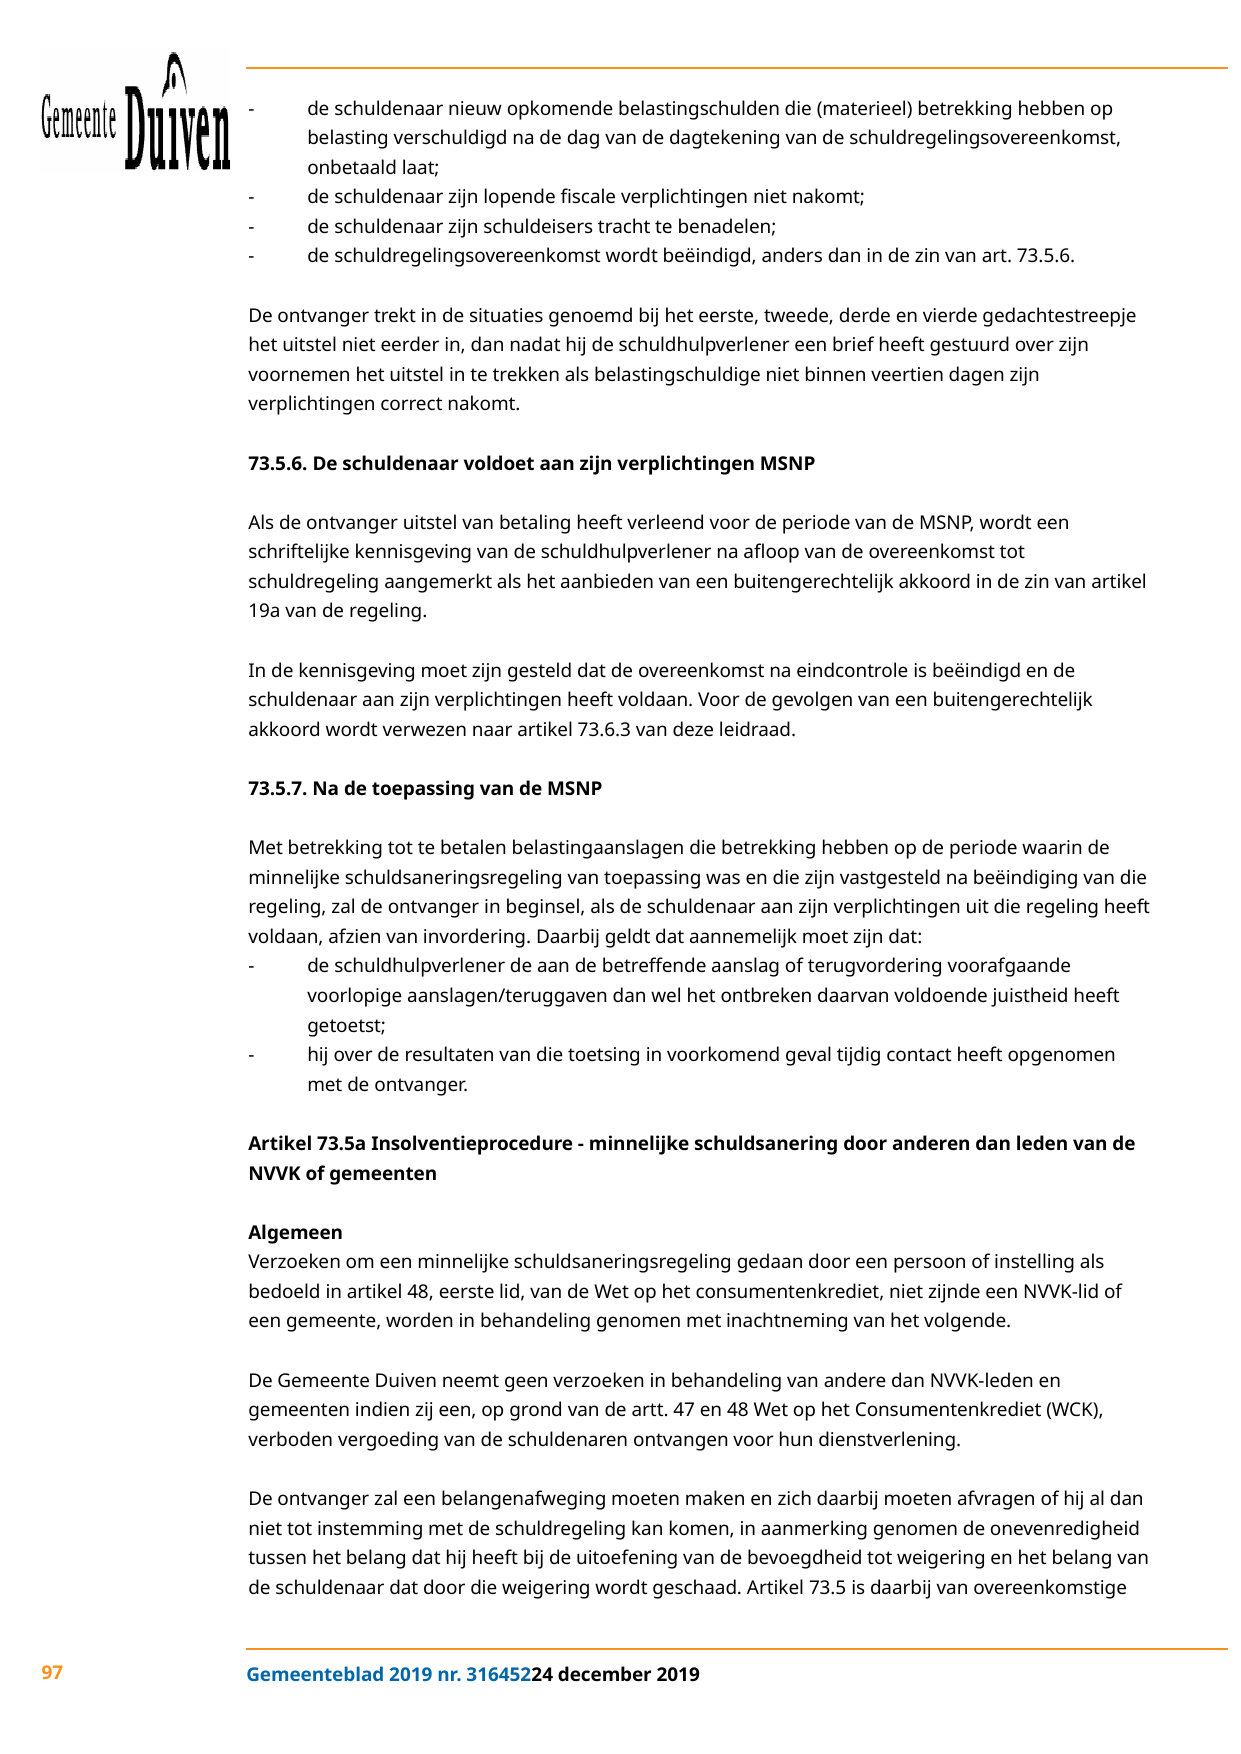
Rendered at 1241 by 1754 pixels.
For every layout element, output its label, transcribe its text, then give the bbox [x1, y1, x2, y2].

text De ontvanger trekt in de situaties genoemd bij het eerste, tweede, derde en vierde gedachtestreepje het uitstel niet eerder in, dan nadat hij de schuldhulpverlener een brief heeft gestuurd over zijn voornemen het uitstel in te trekken als belastingschuldige niet binnen veertien dagen zijn verplichtingen correct nakomt. [248, 302, 1152, 416]
list de schuldhulpverlener de aan de betreffende aanslag of terugvordering voorafgaande voorlopige aanslagen/teruggaven dan wel het ontbreken daarvan voldoende juistheid heeft getoetst; [248, 953, 1152, 1038]
text Als de ontvanger uitstel van betaling heeft verleend voor de periode van de MSNP, wordt een schriftelijke kennisgeving van de schuldhulpverlener na afloop van de overeenkomst tot schuldregeling aangemerkt als het aanbieden van een buitengerechtelijk akkoord in de zin van artikel 19a van de regeling. [248, 509, 1152, 623]
text 73.5.7. Na de toepassing van de MSNP [248, 775, 1152, 801]
text De ontvanger zal een belangenafweging moeten maken en zich daarbij moeten afvragen of hij al dan niet tot instemming met de schuldregeling kan komen, in aanmerking genomen de onevenredigheid tussen het belang dat hij heeft bij de uitoefening van de bevoegdheid tot weigering en het belang van de schuldenaar dat door die weigering wordt geschaad. Artikel 73.5 is daarbij van overeenkomstige [248, 1485, 1152, 1600]
list de schuldenaar zijn schuldeisers tracht te benadelen; [248, 213, 1152, 239]
list hij over de resultaten van die toetsing in voorkomend geval tijdig contact heeft opgenomen met de ontvanger. [248, 1041, 1152, 1097]
text De Gemeente Duiven neemt geen verzoeken in behandeling van andere dan NVVK-leden en gemeenten indien zij een, op grond van de artt. 47 en 48 Wet op het Consumentenkrediet (WCK), verboden vergoeding van de schuldenaren ontvangen voor hun dienstverlening. [248, 1367, 1152, 1452]
text Algemeen [248, 1219, 1152, 1245]
list de schuldenaar nieuw opkomende belastingschulden die (materieel) betrekking hebben op belasting verschuldigd na de dag van de dagtekening van de schuldregelingsovereenkomst, onbetaald laat; [248, 95, 1152, 180]
text In de kennisgeving moet zijn gesteld dat de overeenkomst na eindcontrole is beëindigd en de schuldenaar aan zijn verplichtingen heeft voldaan. Voor de gevolgen van een buitengerechtelijk akkoord wordt verwezen naar artikel 73.6.3 van deze leidraad. [248, 657, 1152, 742]
text Met betrekking tot te betalen belastingaanslagen die betrekking hebben op de periode waarin de minnelijke schuldsaneringsregeling van toepassing was en die zijn vastgesteld na beëindiging van die regeling, zal de ontvanger in beginsel, als de schuldenaar aan zijn verplichtingen uit die regeling heeft voldaan, afzien van invordering. Daarbij geldt dat aannemelijk moet zijn dat: [248, 834, 1152, 949]
picture [41, 47, 231, 172]
list de schuldenaar zijn lopende fiscale verplichtingen niet nakomt; [248, 183, 1152, 209]
text 73.5.6. De schuldenaar voldoet aan zijn verplichtingen MSNP [248, 450, 1152, 476]
text Verzoeken om een minnelijke schuldsaneringsregeling gedaan door een persoon of instelling als bedoeld in artikel 48, eerste lid, van de Wet op het consumentenkrediet, niet zijnde een NVVK-lid of een gemeente, worden in behandeling genomen met inachtneming van het volgende. [248, 1248, 1152, 1333]
text Artikel 73.5a Insolventieprocedure - minnelijke schuldsanering door anderen dan leden van de NVVK of gemeenten [248, 1130, 1152, 1186]
list de schuldregelingsovereenkomst wordt beëindigd, anders dan in de zin van art. 73.5.6. [248, 243, 1152, 268]
